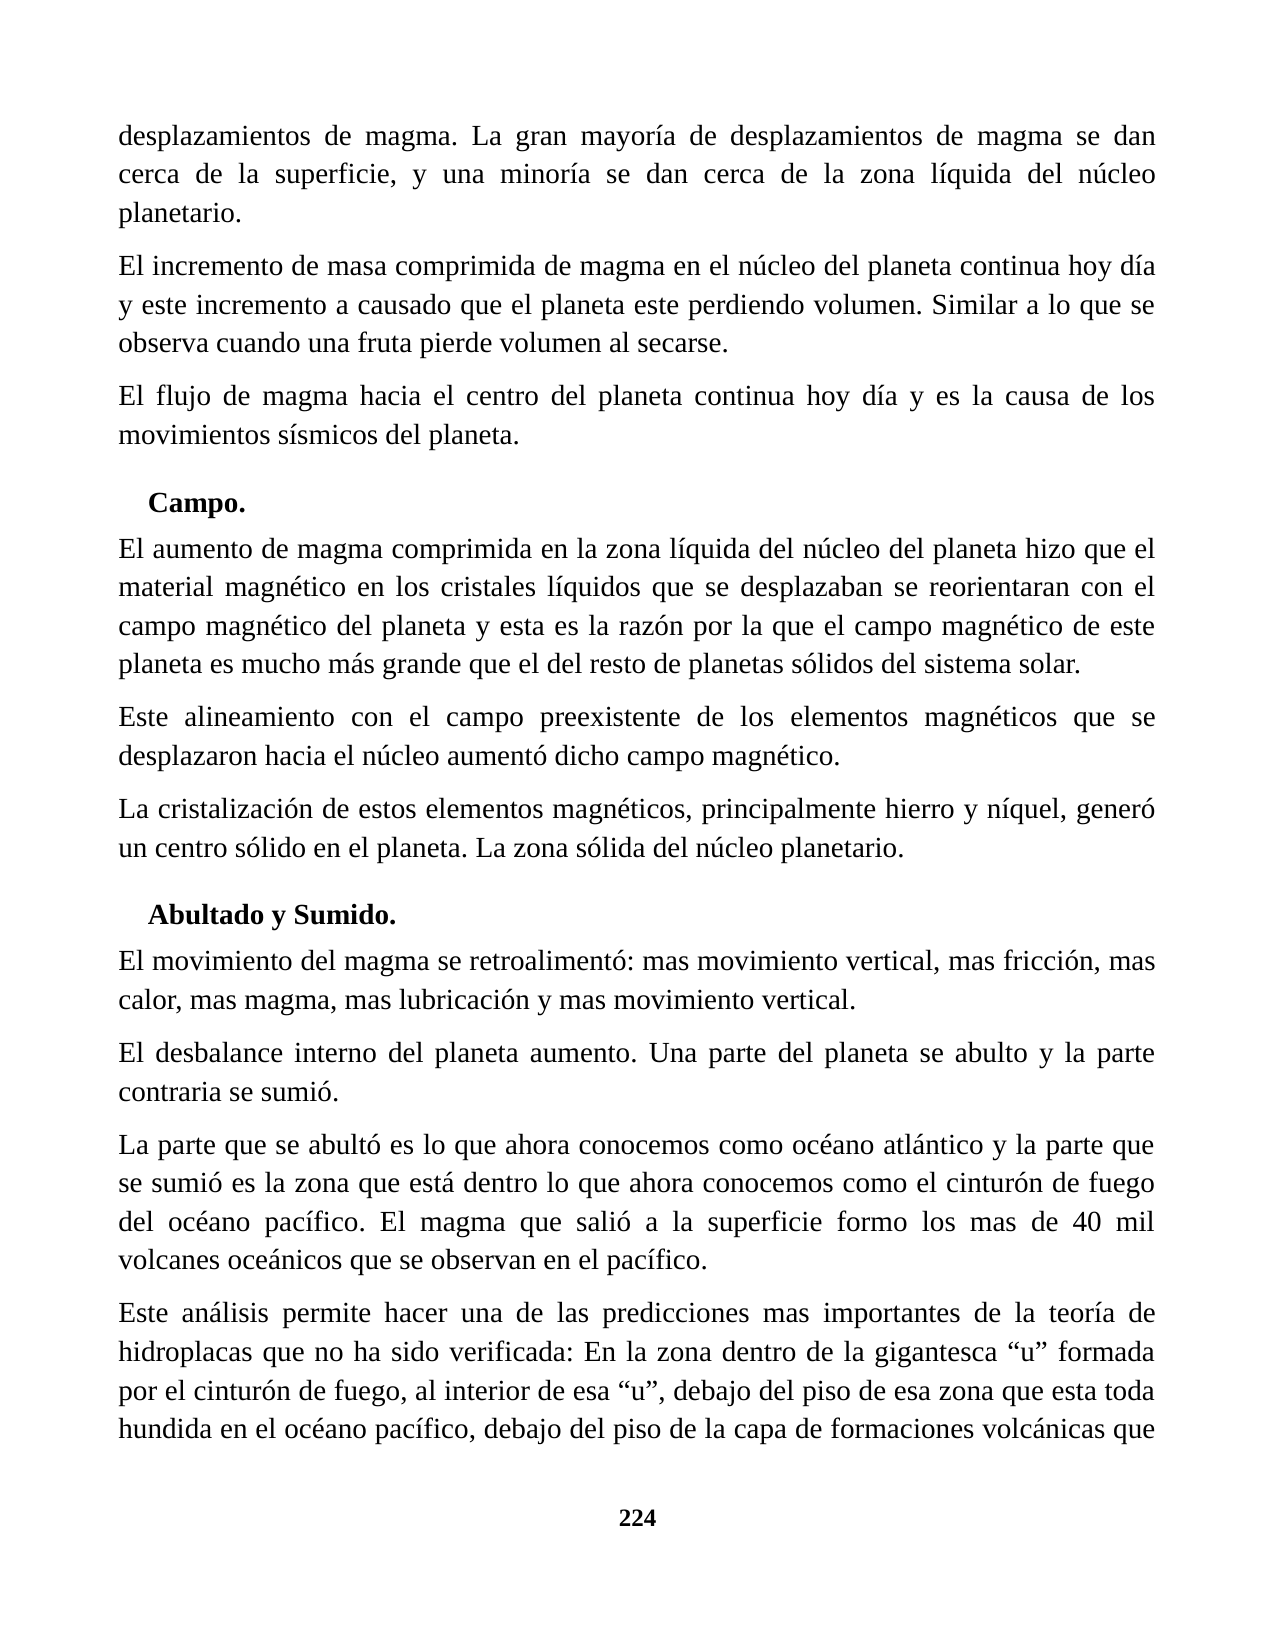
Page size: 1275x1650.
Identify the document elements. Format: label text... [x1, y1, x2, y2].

text El incremento de masa comprimida de magma en el núcleo del planeta continua hoy día y este incremento a causado que el planeta este perdiendo volumen. Similar a lo que se observa cuando una fruta pierde volumen al secarse. [118, 248, 1157, 359]
subtitle Campo. [148, 485, 1157, 518]
text El flujo de magma hacia el centro del planeta continua hoy día y es la causa de los movimientos sísmicos del planeta. [118, 378, 1157, 451]
text La cristalización de estos elementos magnéticos, principalmente hierro y níquel, generó un centro sólido en el planeta. La zona sólida del núcleo planetario. [118, 791, 1157, 863]
text La parte que se abultó es lo que ahora conocemos como océano atlántico y la parte que se sumió es la zona que está dentro lo que ahora conocemos como el cinturón de fuego del océano pacífico. El magma que salió a la superficie formo los mas de 40 mil volcanes oceánicos que se observan en el pacífico. [118, 1127, 1157, 1276]
subtitle Abultado y Sumido. [148, 897, 1157, 931]
text El movimiento del magma se retroalimentó: mas movimiento vertical, mas fricción, mas calor, mas magma, mas lubricación y mas movimiento vertical. [118, 943, 1157, 1016]
text desplazamientos de magma. La gran mayoría de desplazamientos de magma se dan cerca de la superficie, y una minoría se dan cerca de la zona líquida del núcleo planetario. [118, 118, 1157, 229]
text Este análisis permite hacer una de las predicciones mas importantes de la teoría de hidroplacas que no ha sido verificada: En la zona dentro de la gigantesca “u” formada por el cinturón de fuego, al interior de esa “u”, debajo del piso de esa zona que esta toda hundida en el océano pacífico, debajo del piso de la capa de formaciones volcánicas que [118, 1296, 1157, 1445]
text El desbalance interno del planeta aumento. Una parte del planeta se abulto y la parte contraria se sumió. [118, 1035, 1157, 1107]
text Este alineamiento con el campo preexistente de los elementos magnéticos que se desplazaron hacia el núcleo aumentó dicho campo magnético. [118, 699, 1157, 772]
text El aumento de magma comprimida en la zona líquida del núcleo del planeta hizo que el material magnético en los cristales líquidos que se desplazaban se reorientaran con el campo magnético del planeta y esta es la razón por la que el campo magnético de este planeta es mucho más grande que el del resto de planetas sólidos del sistema solar. [118, 531, 1157, 680]
